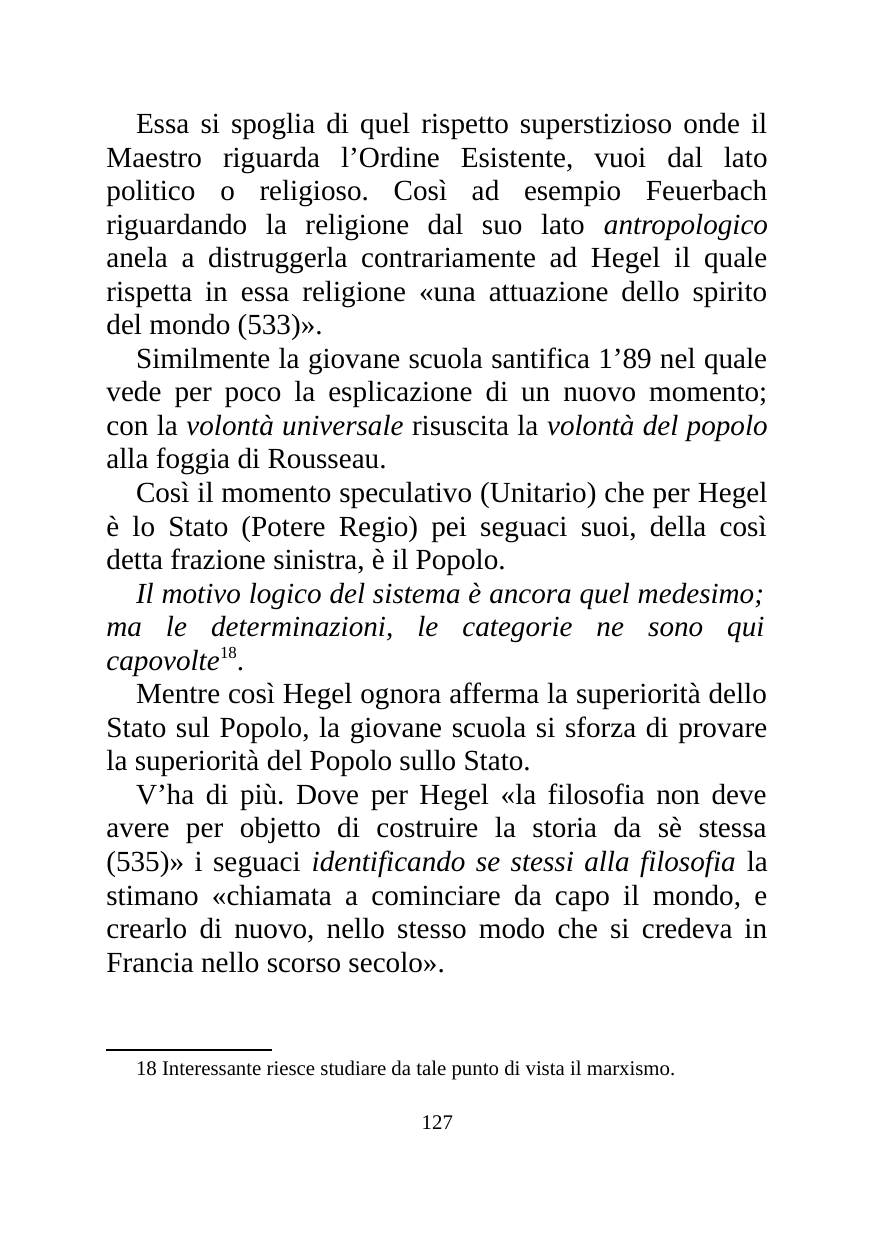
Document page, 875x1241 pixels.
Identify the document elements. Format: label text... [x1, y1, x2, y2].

text Così il momento speculativo (Unitario) che per Hegel è lo Stato (Potere Regio) pei seguaci suoi, della così detta frazione sinistra, è il Popolo. [106, 475, 768, 576]
text V’ha di più. Dove per Hegel «la filosofia non deve avere per objetto di costruire la storia da sè stessa (535)» i seguaci identificando se stessi alla filosofia la stimano «chiamata a cominciare da capo il mondo, e crearlo di nuovo, nello stesso modo che si credeva in Francia nello scorso secolo». [106, 777, 768, 978]
text Similmente la giovane scuola santifica 1’89 nel quale vede per poco la esplicazione di un nuovo momento; con la volontà universale risuscita la volontà del popolo alla foggia di Rousseau. [106, 341, 768, 475]
text Interessante riesce studiare da tale punto di vista il marxismo. [106, 1056, 768, 1080]
text Mentre così Hegel ognora afferma la superiorità dello Stato sul Popolo, la giovane scuola si sforza di provare la superiorità del Popolo sullo Stato. [106, 676, 768, 777]
text Il motivo logico del sistema è ancora quel medesimo; ma le determinazioni, le categorie ne sono qui capovolte. [106, 576, 768, 676]
text Essa si spoglia di quel rispetto superstizioso onde il Maestro riguarda l’Ordine Esistente, vuoi dal lato politico o religioso. Così ad esempio Feuerbach riguardando la religione dal suo lato antropologico anela a distruggerla contrariamente ad Hegel il quale rispetta in essa religione «una attuazione dello spirito del mondo (533)». [106, 106, 768, 341]
